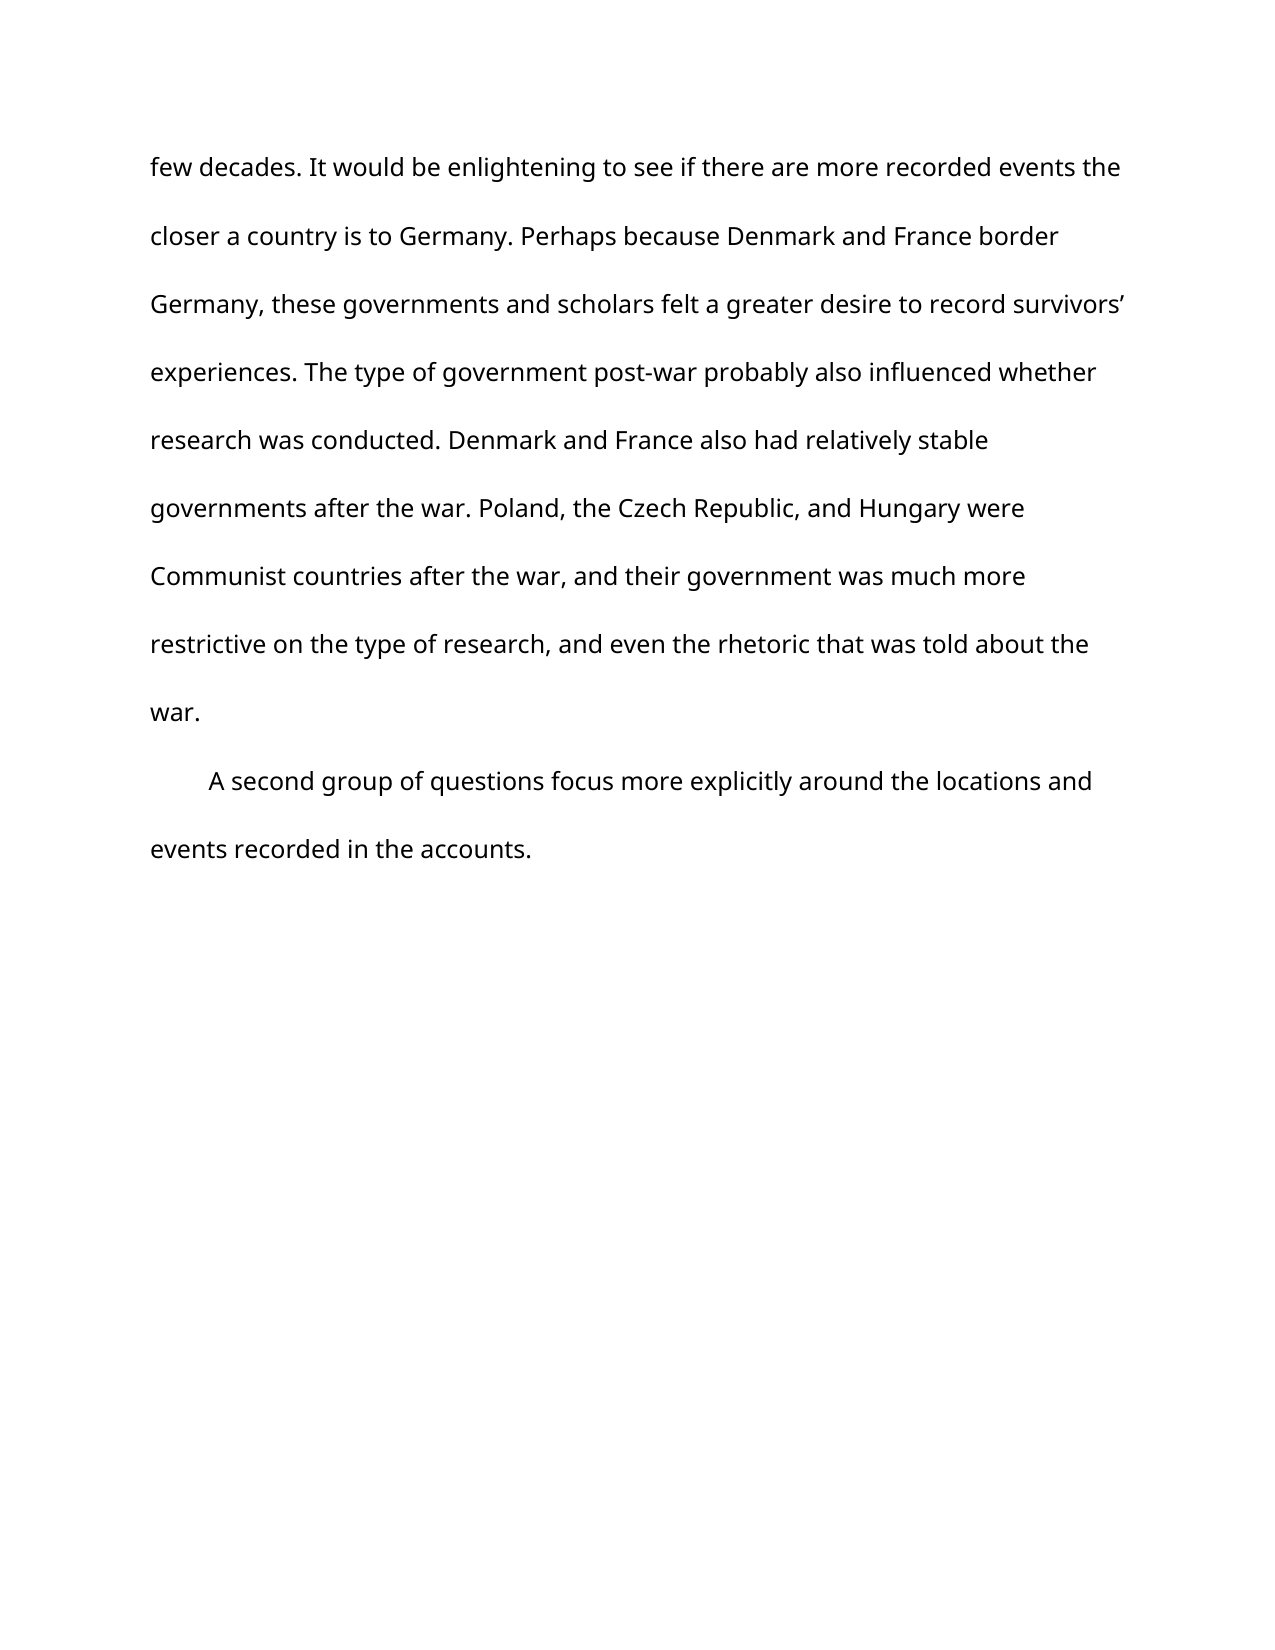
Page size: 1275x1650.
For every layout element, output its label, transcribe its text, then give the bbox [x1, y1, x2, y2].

text few decades. It would be enlightening to see if there are more recorded events the closer a country is to Germany. Perhaps because Denmark and France border Germany, these governments and scholars felt a greater desire to record survivors’ experiences. The type of government post-war probably also influenced whether research was conducted. Denmark and France also had relatively stable governments after the war. Poland, the Czech Republic, and Hungary were Communist countries after the war, and their government was much more restrictive on the type of research, and even the rhetoric that was told about the war. [150, 150, 1125, 729]
text A second group of questions focus more explicitly around the locations and events recorded in the accounts. [150, 763, 1125, 865]
